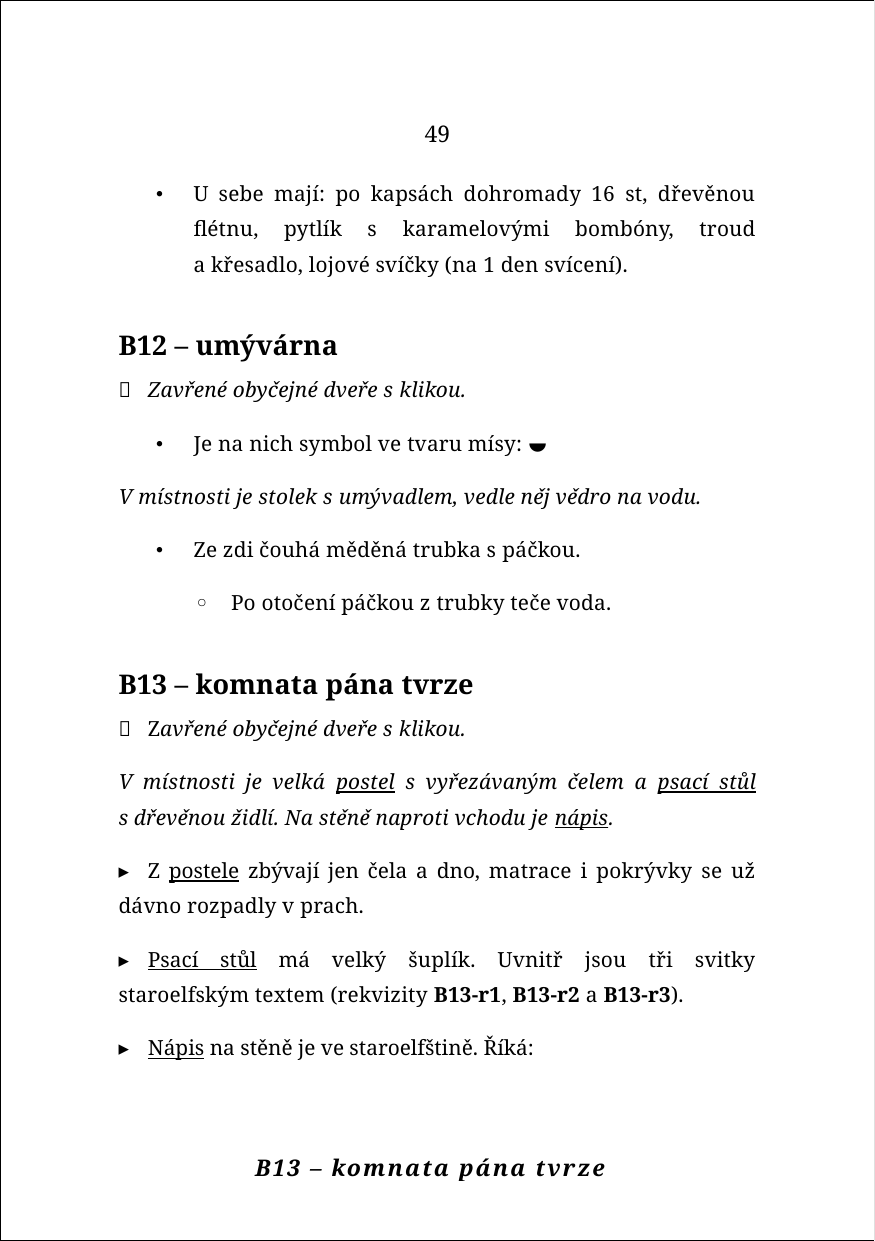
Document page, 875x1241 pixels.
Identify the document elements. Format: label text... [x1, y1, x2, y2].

text ▸ Psací stůl má velký šuplík. Uvnitř jsou tři svitky staroelfským textem (rekvizity B13-r1, B13-r2 a⁠ B13-r3). [118, 945, 756, 1009]
text V⁠ místnosti je velká postel s⁠ vyřezávaným čelem a⁠ psací stůl s⁠ dřevěnou židlí. Na stěně naproti vchodu je nápis. [118, 767, 756, 831]
list Je na nich symbol ve tvaru mísy: ⯋ [156, 429, 756, 457]
text 🚪 Zavřené obyčejné dveře s⁠ klikou. [118, 714, 756, 742]
text ▸ Z⁠ postele zbývají jen čela a⁠ dno, matrace i⁠ pokrývky se už dávno rozpadly v⁠ prach. [118, 856, 756, 920]
text 🚪 Zavřené obyčejné dveře s⁠ klikou. [118, 376, 756, 404]
list Ze zdi čouhá měděná trubka s⁠ páčkou. [156, 535, 756, 564]
list Po otočení páčkou z⁠ trubky teče voda. [193, 588, 756, 617]
text V⁠ místnosti je stolek s⁠ umývadlem, vedle něj vědro na vodu. [118, 482, 756, 510]
list U⁠ sebe mají: po kapsách dohromady 16 st, dřevěnou flétnu, pytlík s⁠ karamelovými bombóny, troud a⁠ křesadlo, lojové svíčky (na 1 den svícení). [156, 179, 756, 278]
subtitle B12 – umývárna [118, 327, 756, 364]
subtitle B13 – komnata pána tvrze [118, 665, 756, 702]
text ▸ Nápis na stěně je ve staroelfštině. Říká: [118, 1033, 756, 1062]
